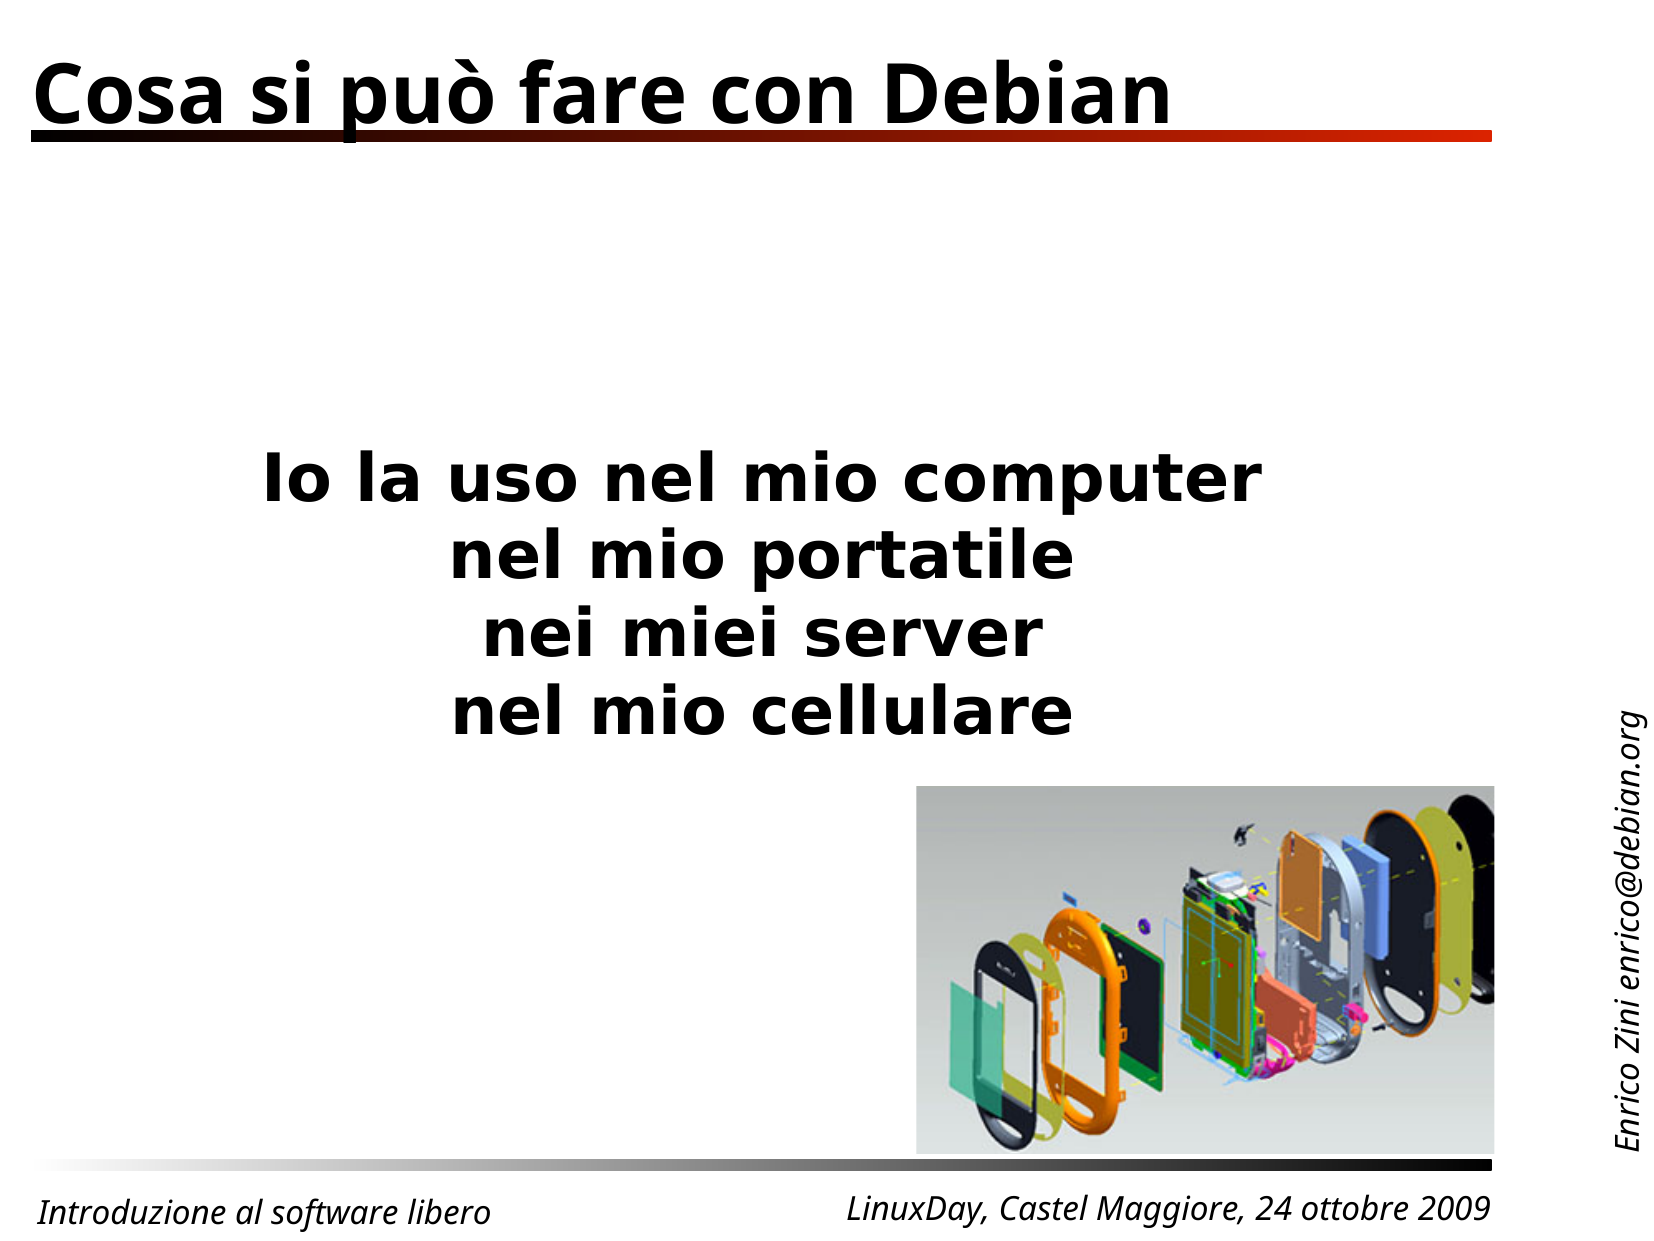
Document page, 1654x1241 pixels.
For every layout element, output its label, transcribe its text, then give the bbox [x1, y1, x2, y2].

text_box Cosa si può fare con Debian [31, 34, 1438, 168]
text_box Io la uso nel mio computer nel mio portatile nei miei server nel mio cellulare [30, 439, 1495, 751]
picture [916, 786, 1495, 1154]
